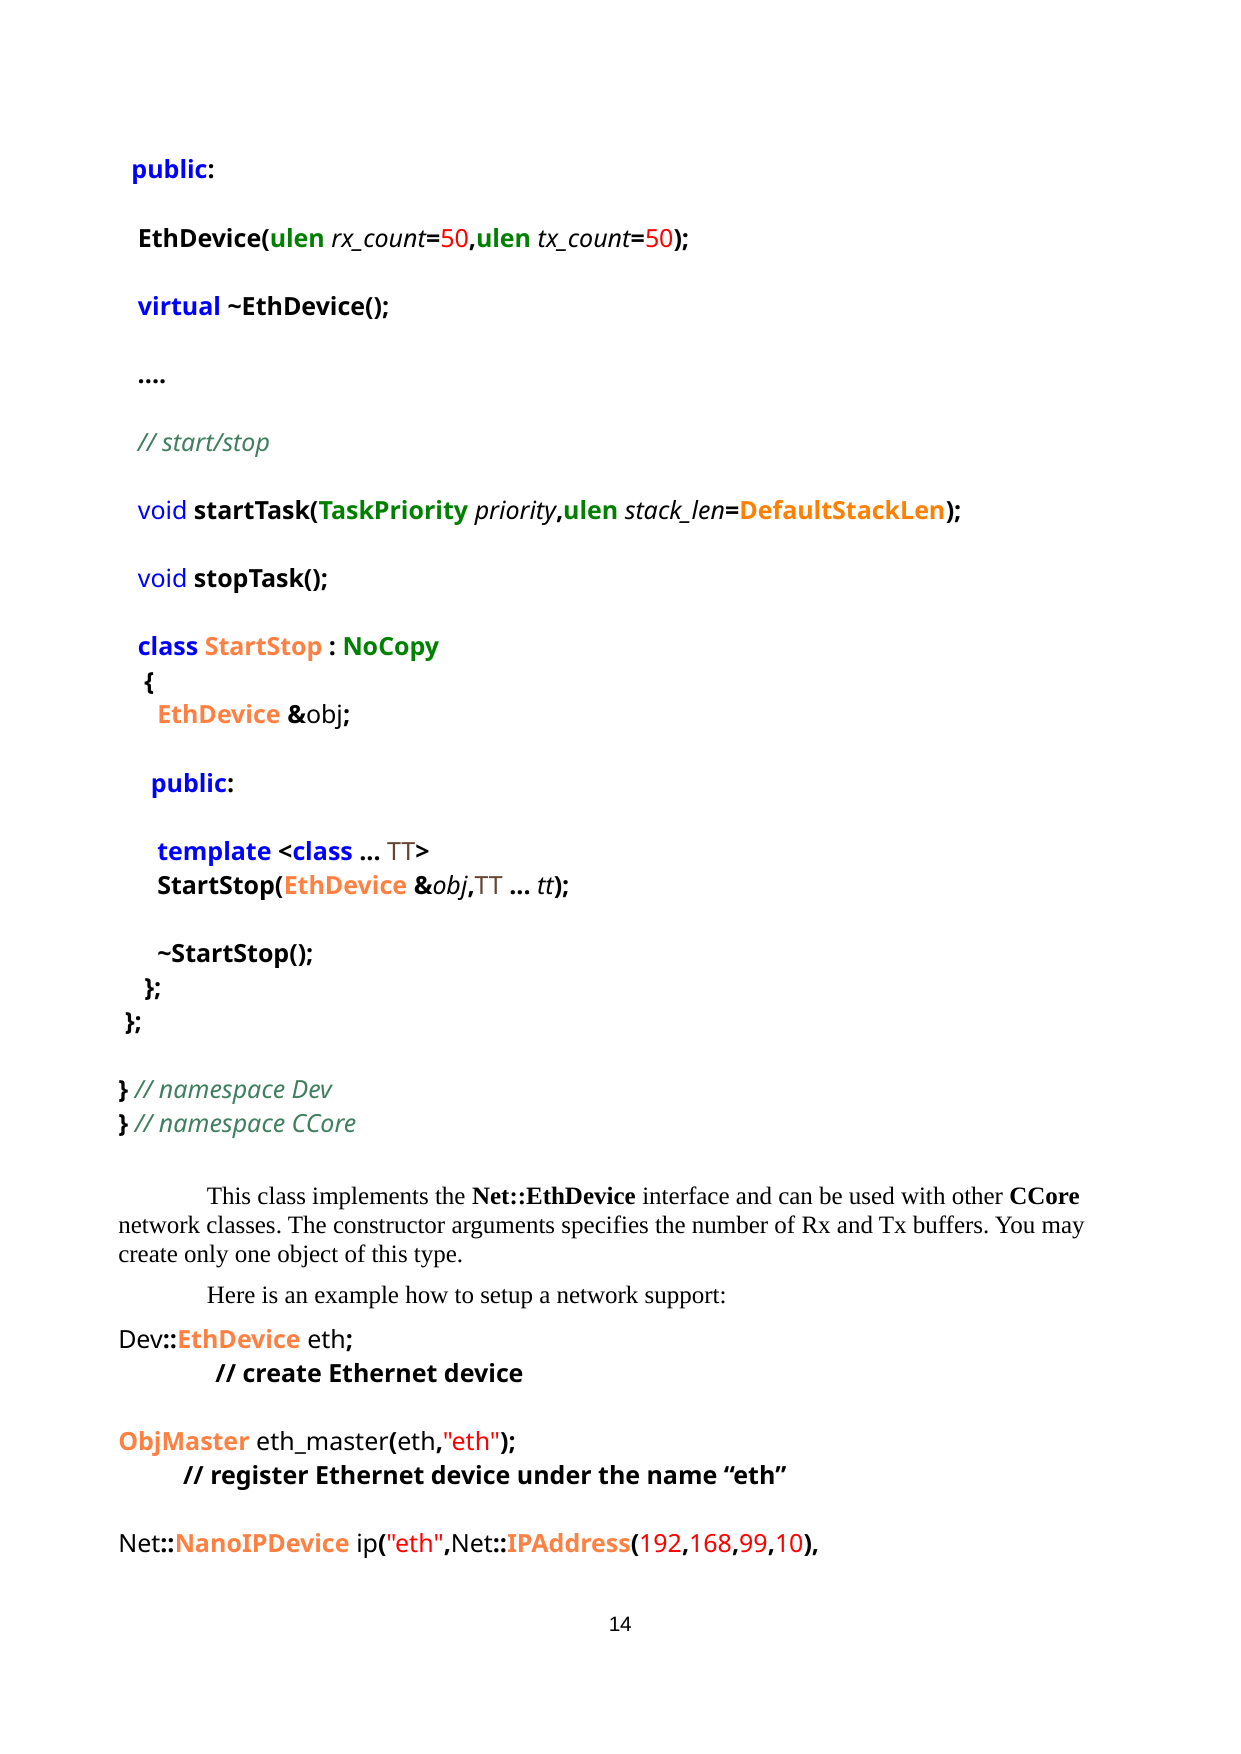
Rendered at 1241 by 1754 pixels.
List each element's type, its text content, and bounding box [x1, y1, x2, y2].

text void stopTask(); [118, 561, 1122, 595]
text ObjMaster eth_master(eth,"eth"); [118, 1423, 1122, 1457]
text public: [118, 765, 1122, 799]
text public: [118, 152, 1122, 186]
text .... [118, 357, 1122, 391]
text Dev::EthDevice eth; [118, 1321, 1122, 1355]
text { [118, 663, 1122, 697]
text Net::NanoIPDevice ip("eth",Net::IPAddress(192,168,99,10), [118, 1526, 1122, 1560]
text void startTask(TaskPriority priority,ulen stack_len=DefaultStackLen); [118, 493, 1122, 527]
text ~StartStop(); [118, 936, 1122, 970]
text virtual ~EthDevice(); [118, 288, 1122, 322]
text EthDevice(ulen rx_count=50,ulen tx_count=50); [118, 220, 1122, 254]
text // start/stop [118, 425, 1122, 459]
text This class implements the Net::EthDevice interface and can be used with other CCore network classes. The constructor arguments specifies the number of Rx and Tx buffers. You may create only one object of this type. [118, 1181, 1122, 1267]
text }; [118, 970, 1122, 1004]
text class StartStop : NoCopy [118, 629, 1122, 663]
text Here is an example how to setup a network support: [118, 1280, 1122, 1309]
text // register Ethernet device under the name “eth” [118, 1457, 1122, 1492]
text } // namespace CCore [118, 1106, 1122, 1140]
text } // namespace Dev [118, 1072, 1122, 1106]
text }; [118, 1004, 1122, 1038]
text StartStop(EthDevice &obj,TT ... tt); [118, 867, 1122, 902]
text template <class ... TT> [118, 833, 1122, 867]
text // create Ethernet device [118, 1355, 1122, 1389]
text EthDevice &obj; [118, 697, 1122, 731]
